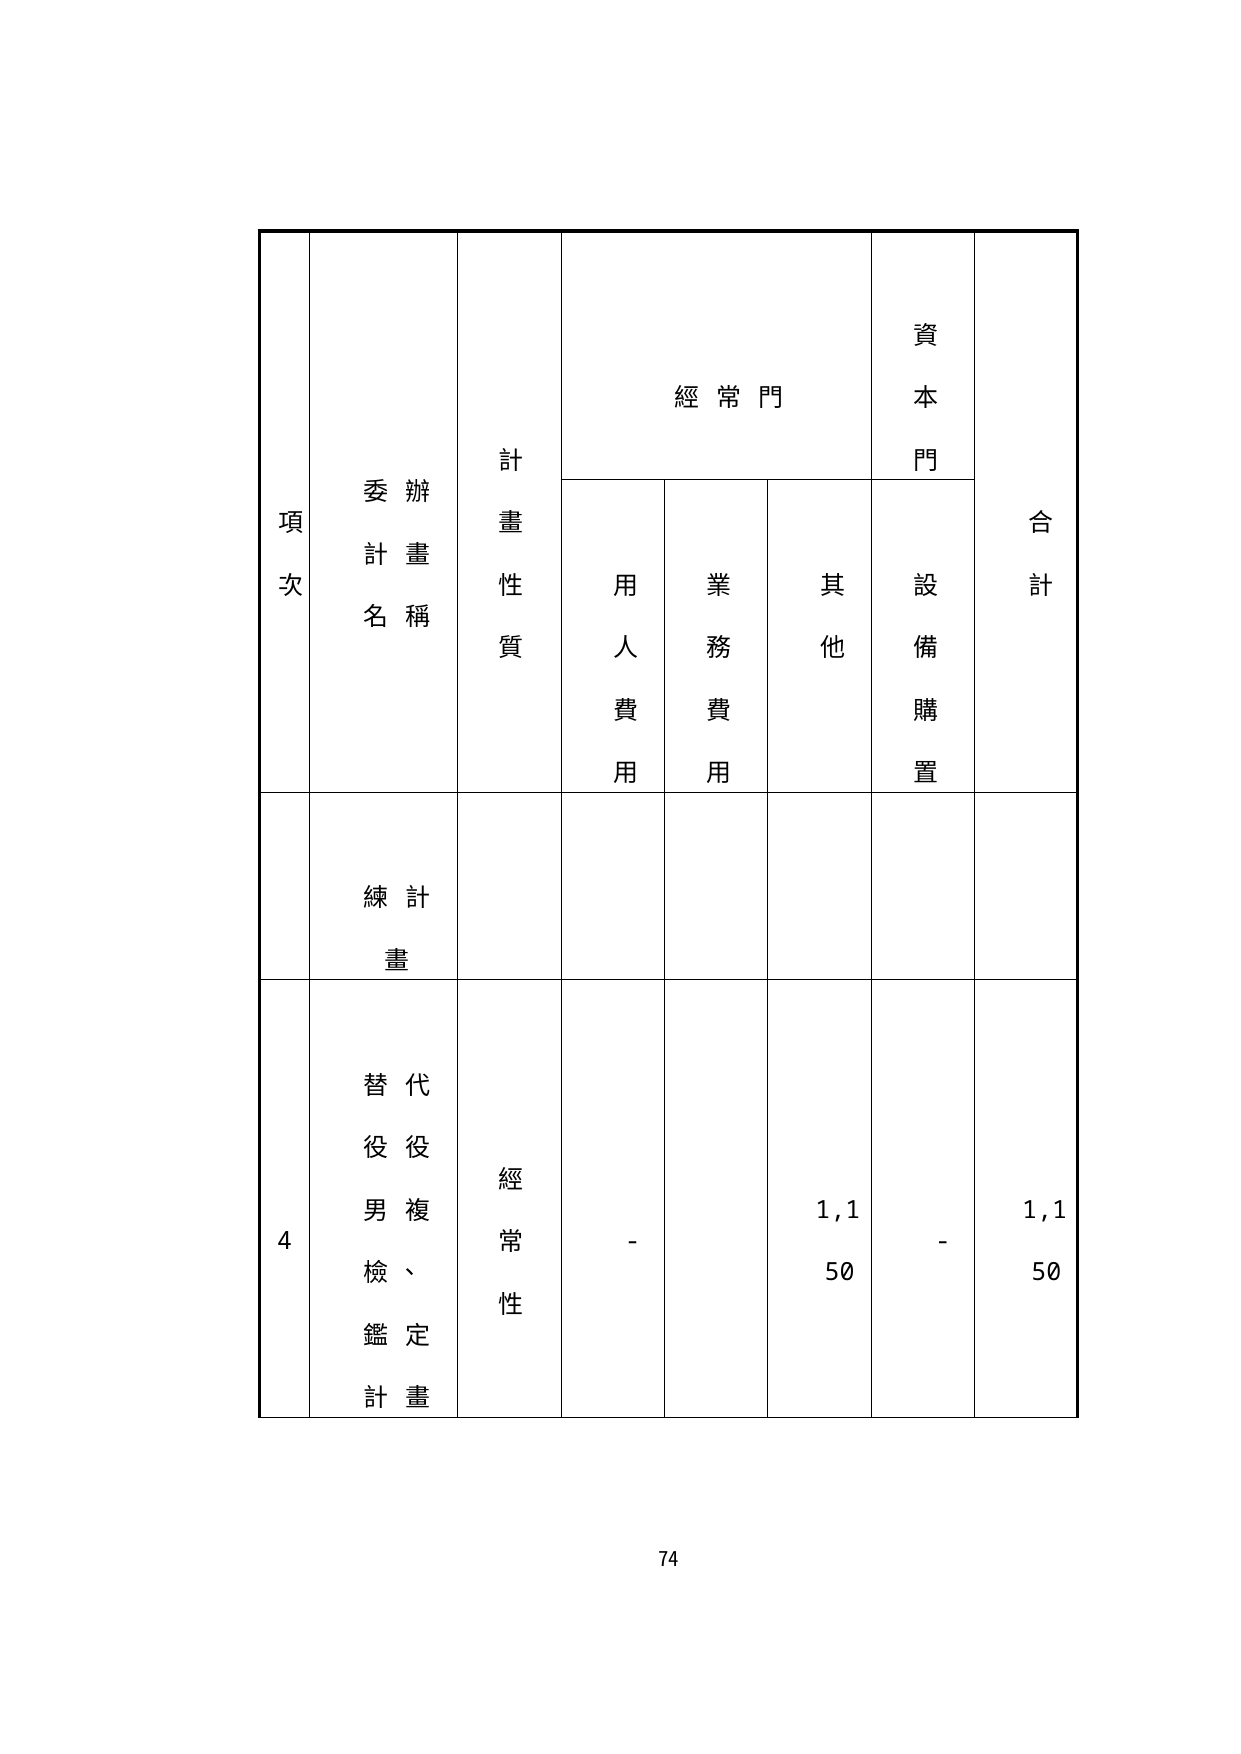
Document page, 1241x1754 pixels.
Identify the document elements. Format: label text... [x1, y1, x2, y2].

table_cell [975, 793, 1076, 979]
table_cell [261, 793, 309, 979]
table_cell 用人費用 [562, 480, 664, 792]
table_cell 替代役役男複檢、鑑定計畫 [310, 980, 457, 1417]
table_cell 練計畫 [310, 793, 457, 979]
table_cell 其他 [768, 480, 871, 792]
table_cell - [872, 980, 974, 1417]
table_header 項次 [261, 233, 309, 792]
table_header 經常門 [562, 233, 871, 479]
table_header 計畫性質 [458, 233, 561, 792]
table_cell [665, 980, 767, 1417]
table_cell 業務費用 [665, 480, 767, 792]
table_header 合計 [975, 233, 1076, 792]
table_cell [872, 793, 974, 979]
table_cell 1,150 [768, 980, 871, 1417]
table_cell 經常性 [458, 980, 561, 1417]
table_cell [458, 793, 561, 979]
table_cell - [562, 980, 664, 1417]
table_cell [665, 793, 767, 979]
table_cell - [768, 793, 871, 979]
table_cell [562, 793, 664, 979]
table_cell 設備購置 [872, 480, 974, 792]
table_cell 1,150 [975, 980, 1076, 1417]
table_cell 4 [261, 980, 309, 1417]
table_header 委辦計畫名稱 [310, 233, 457, 792]
table_header 資本門 [872, 233, 974, 479]
